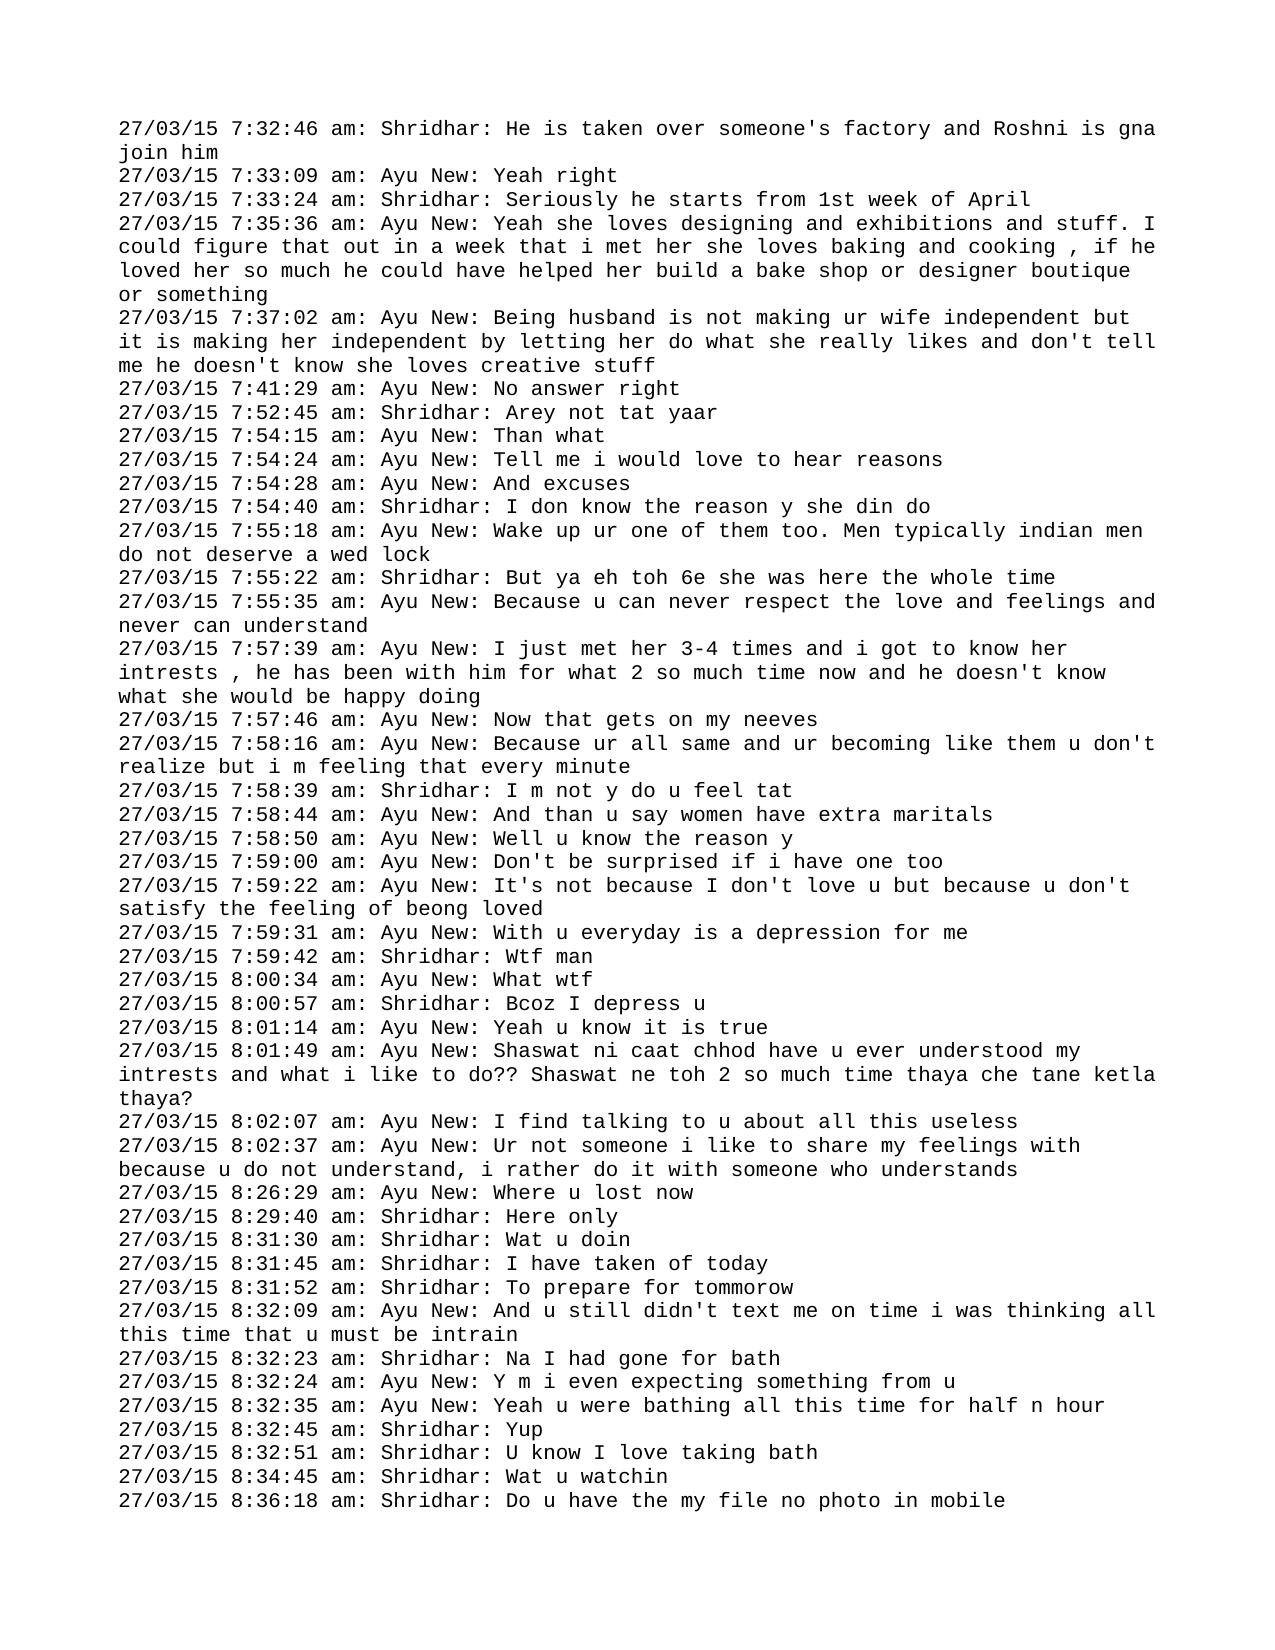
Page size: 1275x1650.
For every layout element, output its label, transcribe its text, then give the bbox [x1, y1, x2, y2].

text 27/03/15 7:59:31 am: Ayu New: With u everyday is a depression for me [118, 922, 1157, 946]
text 27/03/15 8:00:57 am: Shridhar: Bcoz I depress u [118, 993, 1157, 1017]
text 27/03/15 7:41:29 am: Ayu New: No answer right [118, 378, 1157, 402]
text 27/03/15 8:01:49 am: Ayu New: Shaswat ni caat chhod have u ever understood my intrests and what i like to do?? Shaswat ne toh 2 so much time thaya che tane ketla thaya? [118, 1040, 1157, 1111]
text 27/03/15 7:57:39 am: Ayu New: I just met her 3-4 times and i got to know her intrests , he has been with him for what 2 so much time now and he doesn't know what she would be happy doing [118, 638, 1157, 709]
text 27/03/15 7:33:09 am: Ayu New: Yeah right [118, 165, 1157, 189]
text 27/03/15 7:58:16 am: Ayu New: Because ur all same and ur becoming like them u don't realize but i m feeling that every minute [118, 733, 1157, 780]
text 27/03/15 8:34:45 am: Shridhar: Wat u watchin [118, 1466, 1157, 1489]
text 27/03/15 8:29:40 am: Shridhar: Here only [118, 1206, 1157, 1229]
text 27/03/15 7:58:39 am: Shridhar: I m not y do u feel tat [118, 780, 1157, 804]
text 27/03/15 8:02:37 am: Ayu New: Ur not someone i like to share my feelings with because u do not understand, i rather do it with someone who understands [118, 1135, 1157, 1182]
text 27/03/15 7:54:15 am: Ayu New: Than what [118, 426, 1157, 449]
text 27/03/15 7:58:50 am: Ayu New: Well u know the reason y [118, 827, 1157, 851]
text 27/03/15 7:52:45 am: Shridhar: Arey not tat yaar [118, 402, 1157, 426]
text 27/03/15 7:37:02 am: Ayu New: Being husband is not making ur wife independent but it is making her independent by letting her do what she really likes and don't tell me he doesn't know she loves creative stuff [118, 307, 1157, 378]
text 27/03/15 8:31:45 am: Shridhar: I have taken of today [118, 1253, 1157, 1277]
text 27/03/15 7:59:42 am: Shridhar: Wtf man [118, 946, 1157, 969]
text 27/03/15 8:26:29 am: Ayu New: Where u lost now [118, 1182, 1157, 1206]
text 27/03/15 8:32:51 am: Shridhar: U know I love taking bath [118, 1442, 1157, 1466]
text 27/03/15 8:31:52 am: Shridhar: To prepare for tommorow [118, 1277, 1157, 1300]
text 27/03/15 8:32:23 am: Shridhar: Na I had gone for bath [118, 1348, 1157, 1371]
text 27/03/15 8:32:09 am: Ayu New: And u still didn't text me on time i was thinking all this time that u must be intrain [118, 1300, 1157, 1348]
text 27/03/15 7:55:22 am: Shridhar: But ya eh toh 6e she was here the whole time [118, 567, 1157, 591]
text 27/03/15 8:00:34 am: Ayu New: What wtf [118, 969, 1157, 993]
text 27/03/15 7:54:40 am: Shridhar: I don know the reason y she din do [118, 496, 1157, 520]
text 27/03/15 8:31:30 am: Shridhar: Wat u doin [118, 1229, 1157, 1253]
text 27/03/15 7:55:35 am: Ayu New: Because u can never respect the love and feelings and never can understand [118, 591, 1157, 638]
text 27/03/15 7:32:46 am: Shridhar: He is taken over someone's factory and Roshni is gna join him [118, 118, 1157, 165]
text 27/03/15 7:55:18 am: Ayu New: Wake up ur one of them too. Men typically indian men do not deserve a wed lock [118, 520, 1157, 567]
text 27/03/15 8:32:45 am: Shridhar: Yup [118, 1419, 1157, 1442]
text 27/03/15 7:58:44 am: Ayu New: And than u say women have extra maritals [118, 804, 1157, 827]
text 27/03/15 8:36:18 am: Shridhar: Do u have the my file no photo in mobile [118, 1489, 1157, 1513]
text 27/03/15 7:59:22 am: Ayu New: It's not because I don't love u but because u don't satisfy the feeling of beong loved [118, 875, 1157, 922]
text 27/03/15 8:01:14 am: Ayu New: Yeah u know it is true [118, 1017, 1157, 1040]
text 27/03/15 7:57:46 am: Ayu New: Now that gets on my neeves [118, 709, 1157, 733]
text 27/03/15 8:02:07 am: Ayu New: I find talking to u about all this useless [118, 1111, 1157, 1135]
text 27/03/15 8:32:35 am: Ayu New: Yeah u were bathing all this time for half n hour [118, 1395, 1157, 1419]
text 27/03/15 7:54:28 am: Ayu New: And excuses [118, 473, 1157, 496]
text 27/03/15 7:33:24 am: Shridhar: Seriously he starts from 1st week of April [118, 189, 1157, 213]
text 27/03/15 8:32:24 am: Ayu New: Y m i even expecting something from u [118, 1371, 1157, 1395]
text 27/03/15 7:59:00 am: Ayu New: Don't be surprised if i have one too [118, 851, 1157, 875]
text 27/03/15 7:35:36 am: Ayu New: Yeah she loves designing and exhibitions and stuff. I could figure that out in a week that i met her she loves baking and cooking , if he loved her so much he could have helped her build a bake shop or designer boutique or something [118, 213, 1157, 307]
text 27/03/15 7:54:24 am: Ayu New: Tell me i would love to hear reasons [118, 449, 1157, 473]
